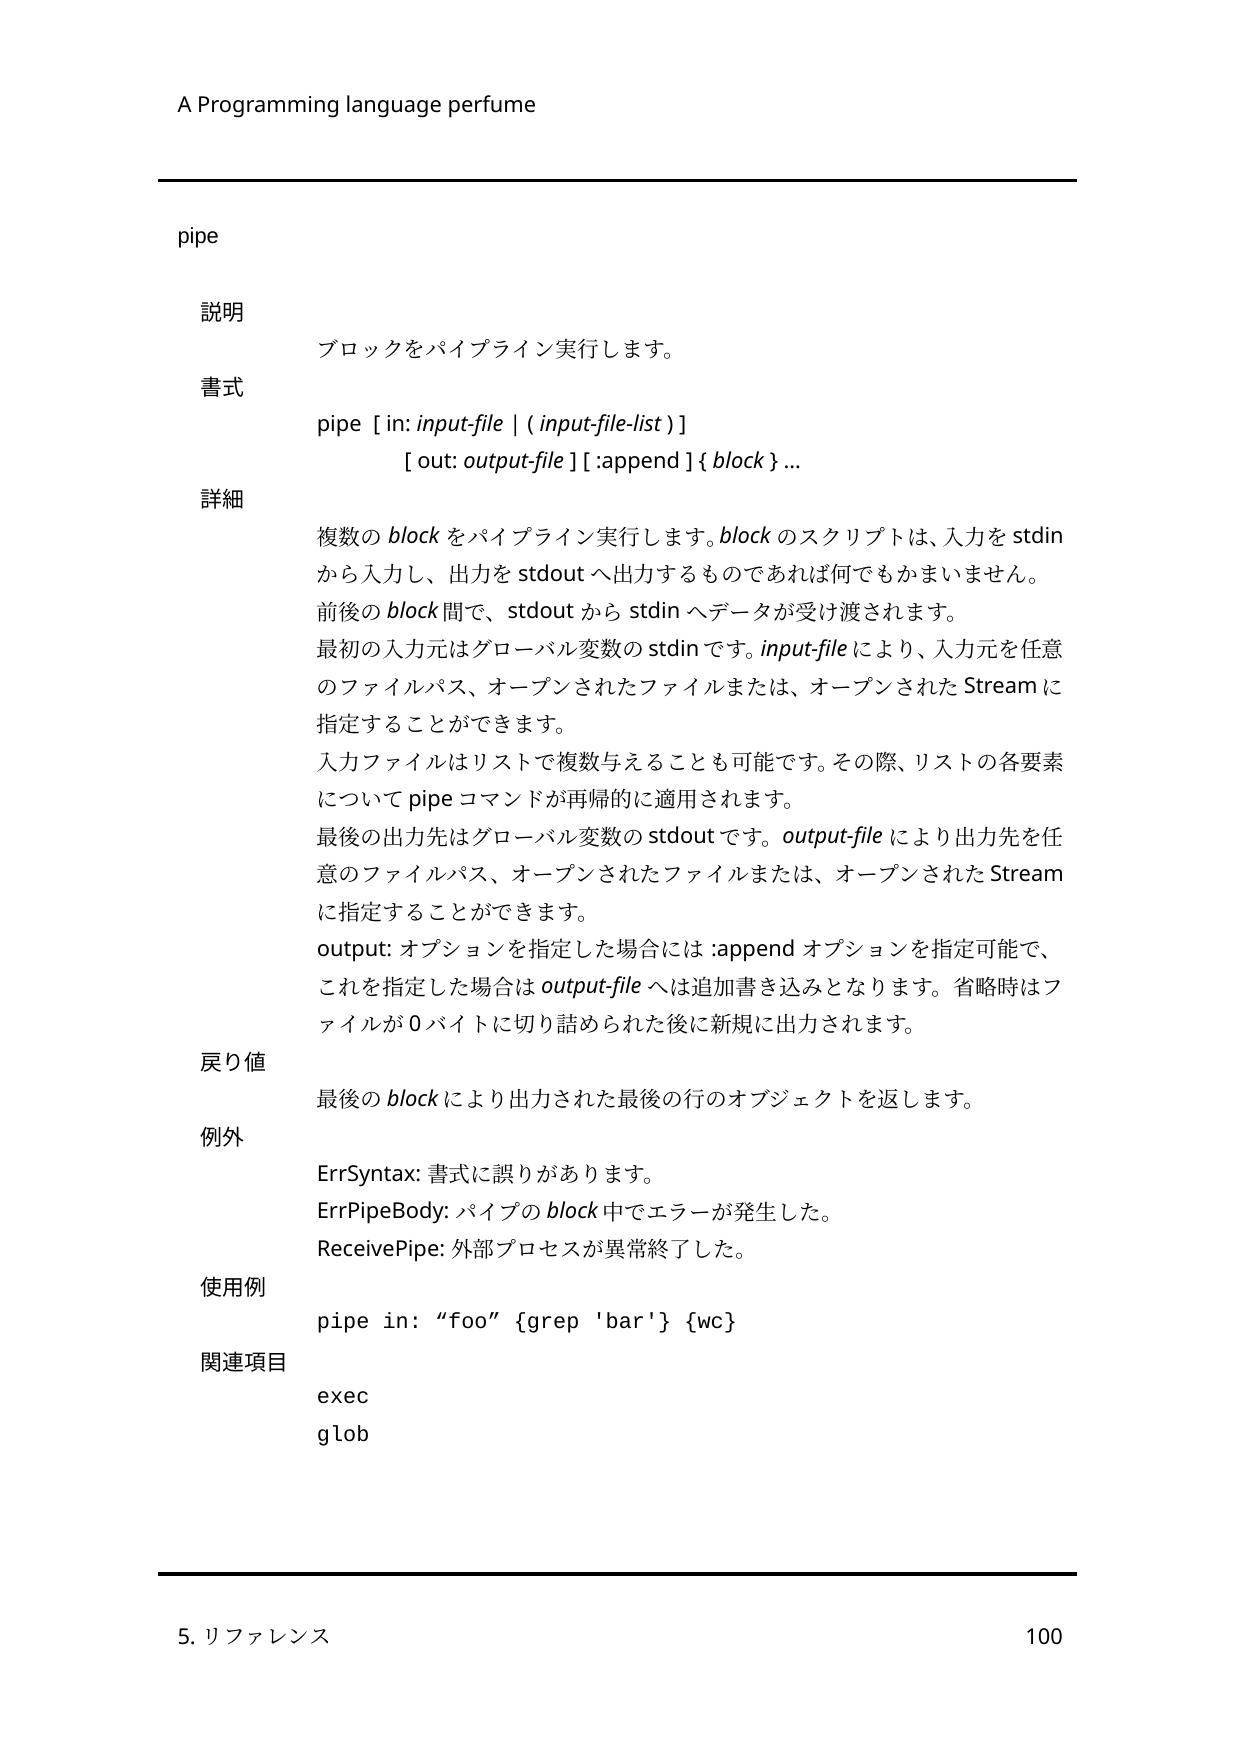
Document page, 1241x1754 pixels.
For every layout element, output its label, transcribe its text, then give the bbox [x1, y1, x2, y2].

subtitle pipe [177, 217, 1063, 254]
table_cell 関連項目 [200, 1342, 317, 1467]
table_cell 複数の block をパイプライン実行します。block のスクリプトは、入力をstdinから入力し、出力をstdout へ出力するものであれば何でもかまいません。 前後のblock間で、stdout から stdin へデータが受け渡されます。 最初の入力元はグローバル変数のstdinです。input-fileにより、入力元を任意のファイルパス、オープンされたファイルまたは、オープンされたStreamに指定することができます。 入力ファイルはリストで複数与えることも可能です。その際、リストの各要素についてpipeコマンドが再帰的に適用されます。 最後の出力先はグローバル変数のstdoutです。output-file により出力先を任意のファイルパス、オープンされたファイルまたは、オープンされたStreamに指定することができます。 output: オプションを指定した場合には :append オプションを指定可能で、これを指定した場合はoutput-file へは追加書き込みとなります。省略時はファイルが0バイトに切り詰められた後に新規に出力されます。 [317, 479, 1063, 1042]
table_header ブロックをパイプライン実行します。 [317, 292, 1063, 367]
table_cell 書式 [200, 367, 317, 479]
table_cell pipe in: “foo” {grep 'bar'} {wc} [317, 1267, 1063, 1342]
table_header 説明 [200, 292, 317, 367]
table_cell 使用例 [200, 1267, 317, 1342]
table_cell 戻り値 [200, 1042, 317, 1117]
table_cell ErrSyntax: 書式に誤りがあります。 ErrPipeBody: パイプのblock中でエラーが発生した。 ReceivePipe: 外部プロセスが異常終了した。 [317, 1117, 1063, 1267]
table_cell exec glob [317, 1342, 1063, 1467]
table_cell 例外 [200, 1117, 317, 1267]
table_cell 詳細 [200, 479, 317, 1042]
table_cell 最後のblockにより出力された最後の行のオブジェクトを返します。 [317, 1042, 1063, 1117]
table_cell pipe [ in: input-file | ( input-file-list ) ] [ out: output-file ] [ :append ] { block } … [317, 367, 1063, 479]
